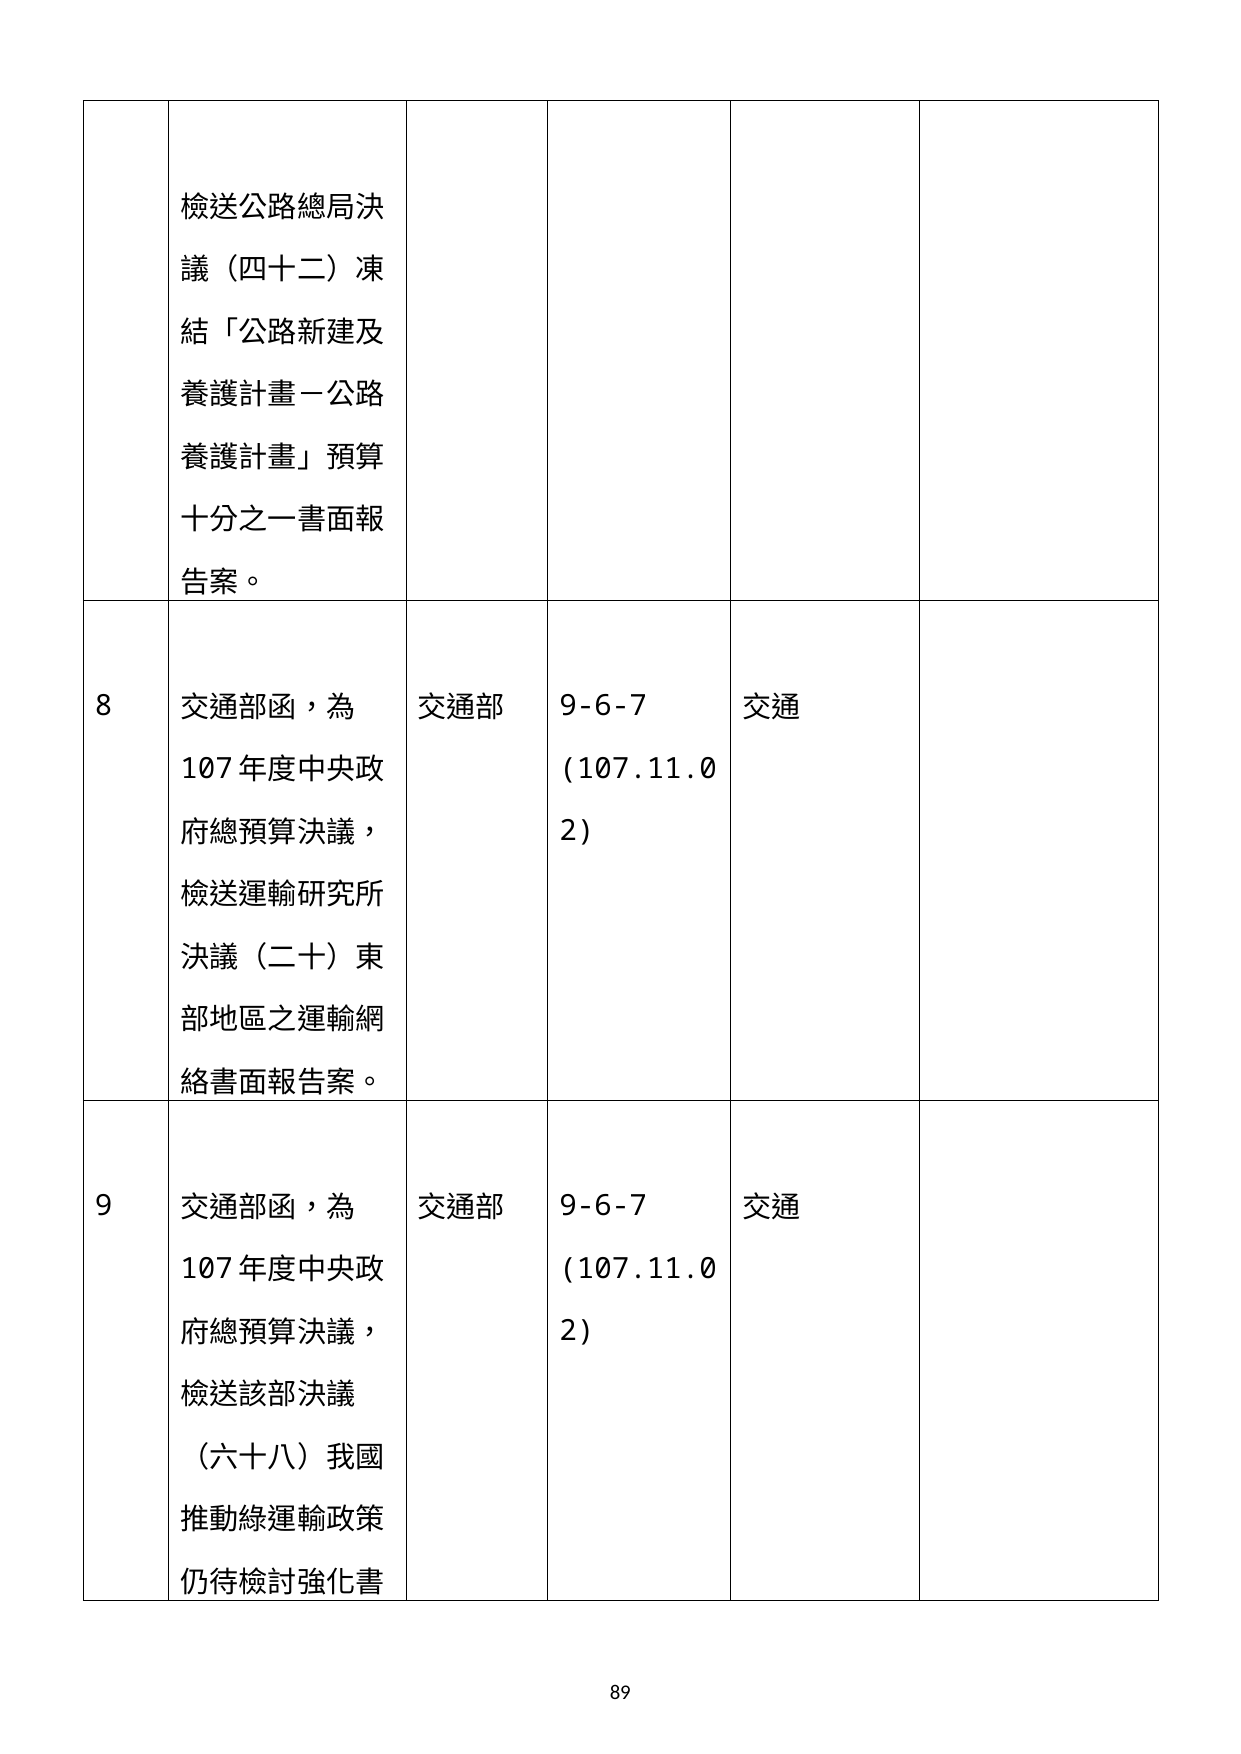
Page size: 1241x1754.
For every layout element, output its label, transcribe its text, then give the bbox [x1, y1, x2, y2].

table_cell 9 [84, 1101, 168, 1600]
table_cell 9-6-7 (107.11.02) [548, 601, 730, 1100]
table_cell [731, 101, 919, 600]
table_cell [920, 1101, 1158, 1600]
table_cell 交通部函，為107年度中央政府總預算決議，檢送運輸研究所決議（二十）東部地區之運輸網絡書面報告案。 [169, 601, 406, 1100]
table_cell 交通部 [407, 1101, 547, 1600]
table_cell 交通部 [407, 601, 547, 1100]
table_cell [920, 101, 1158, 600]
table_cell [548, 101, 730, 600]
table_cell 9-6-7 (107.11.02) [548, 1101, 730, 1600]
table_cell [920, 601, 1158, 1100]
table_cell [407, 101, 547, 600]
table_cell 8 [84, 601, 168, 1100]
table_cell 交通 [731, 1101, 919, 1600]
table_cell 交通部函，為107年度中央政府總預算決議，檢送該部決議（六十八）我國推動綠運輸政策仍待檢討強化書 [169, 1101, 406, 1600]
table_cell [84, 101, 168, 600]
table_cell 交通 [731, 601, 919, 1100]
table_cell 檢送公路總局決議（四十二）凍結「公路新建及養護計畫－公路養護計畫」預算十分之一書面報告案。 [169, 101, 406, 600]
